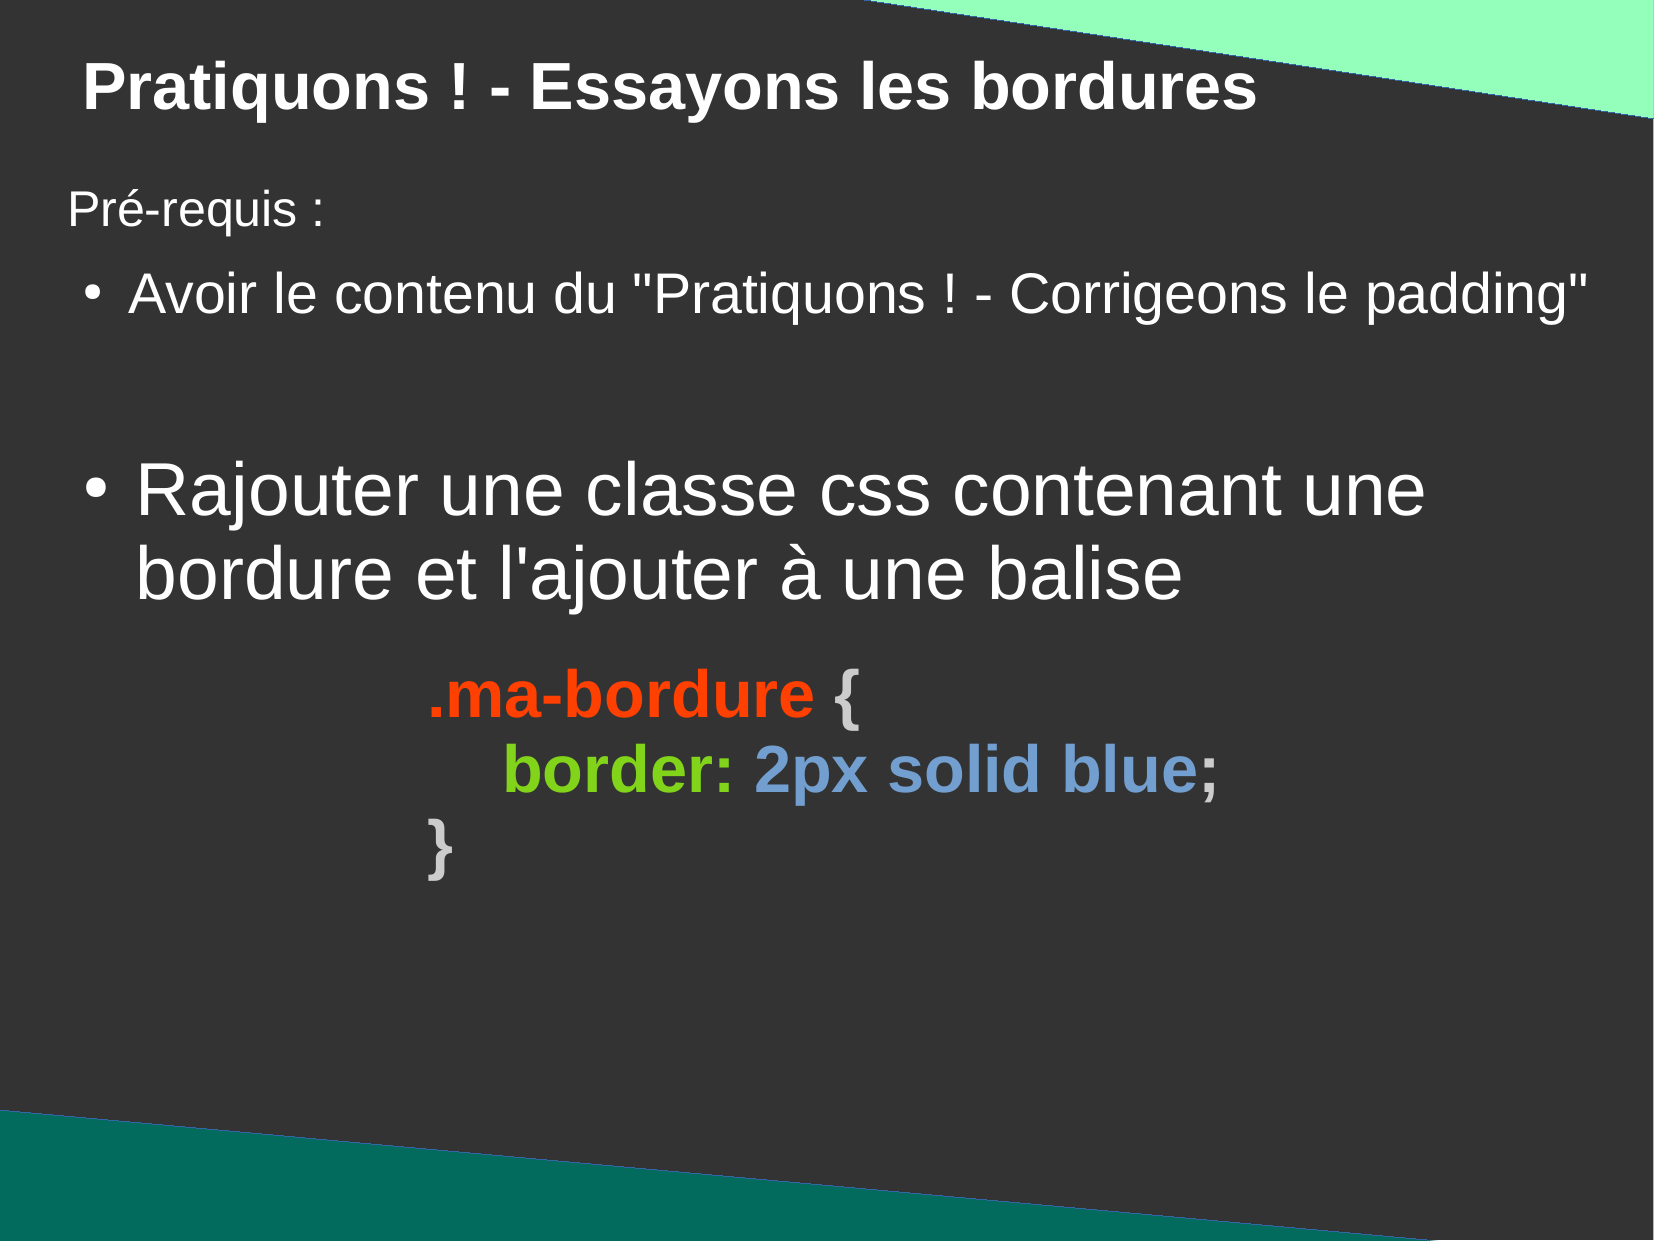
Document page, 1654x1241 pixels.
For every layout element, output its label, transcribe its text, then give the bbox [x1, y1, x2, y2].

title Pratiquons ! - Essayons les bordures [82, 49, 1571, 152]
text_box [864, 0, 1654, 119]
text_box .ma-bordure { border: 2px solid blue; } [412, 649, 1242, 898]
list Rajouter une classe css contenant une bordure et l'ajouter à une balise [64, 447, 1589, 626]
list Pré-requis : Avoir le contenu du "Pratiquons ! - Corrigeons le padding" [67, 180, 1607, 390]
